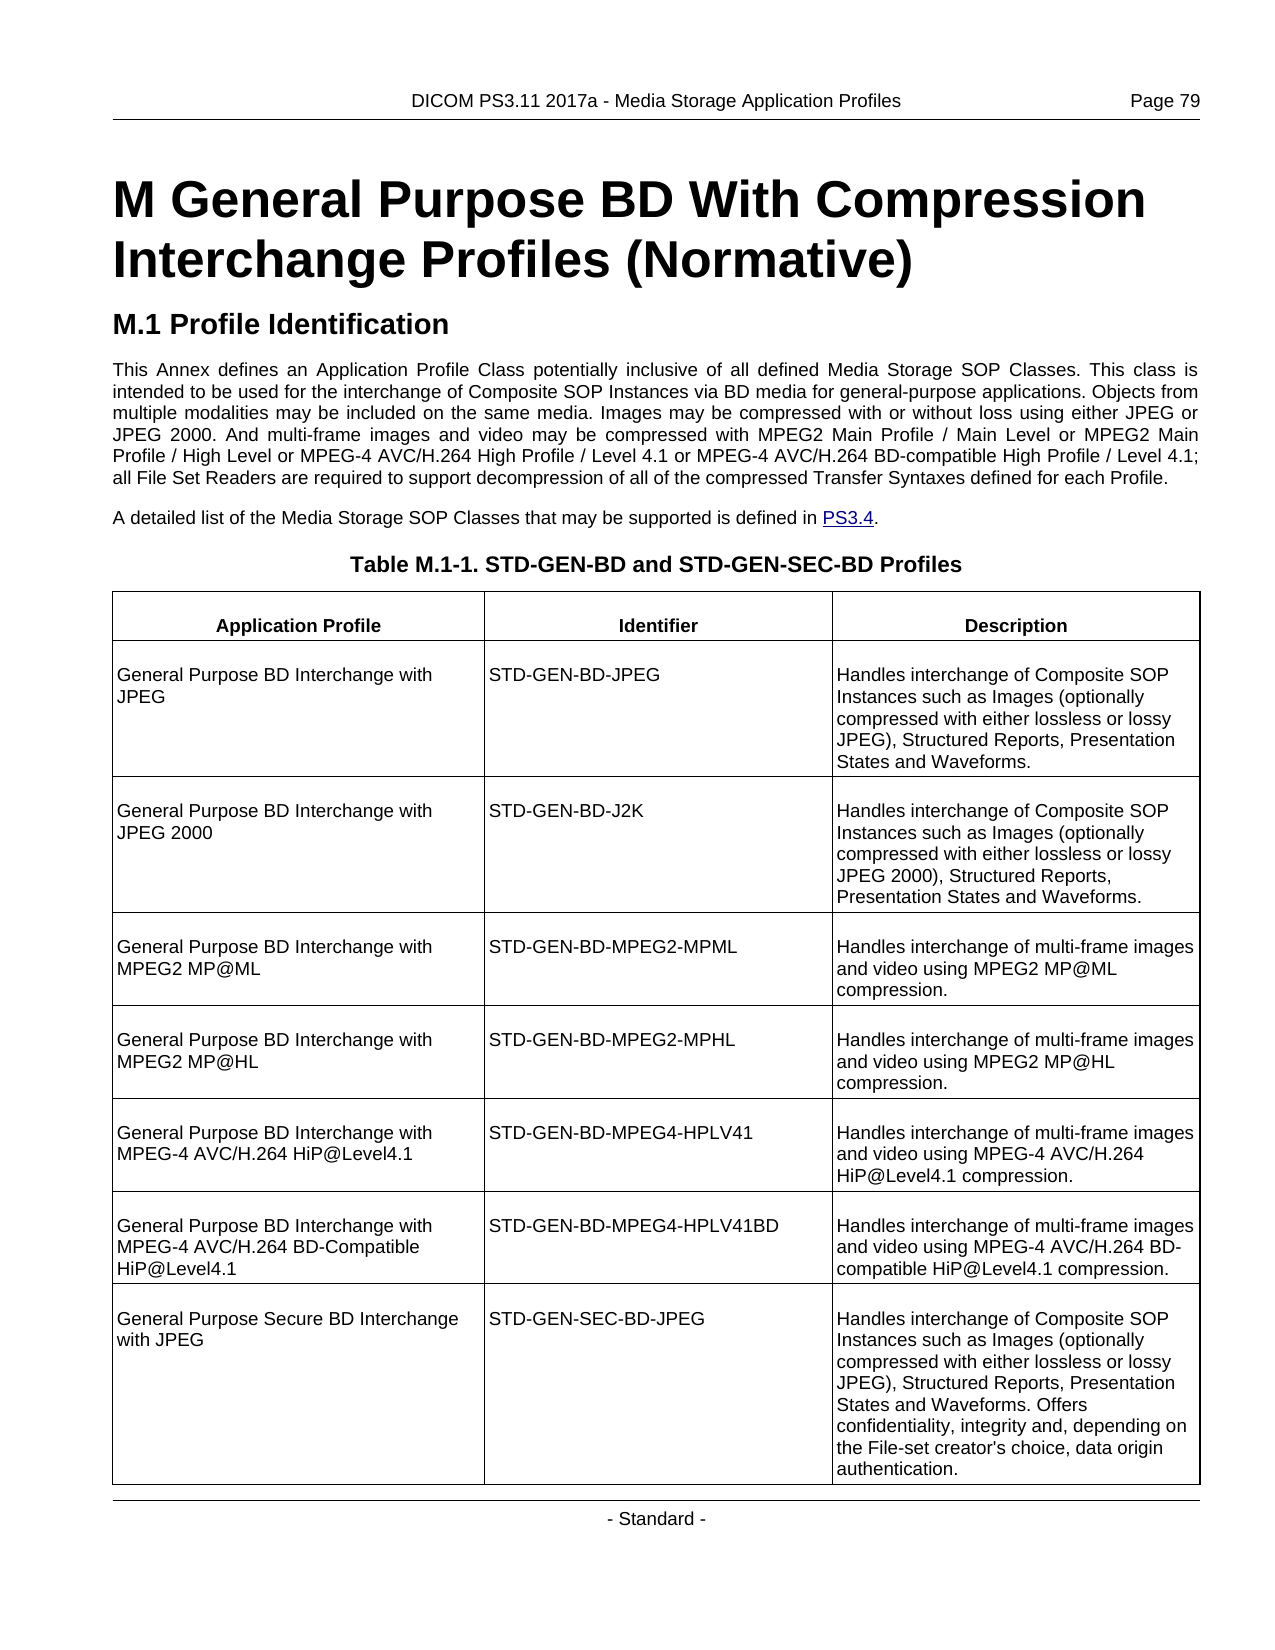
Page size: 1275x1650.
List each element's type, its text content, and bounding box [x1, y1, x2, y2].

table_header Description [833, 592, 1199, 640]
table_cell STD-GEN-BD-J2K [485, 777, 832, 912]
table_cell Handles interchange of multi-frame images and video using MPEG-4 AVC/H.264 BD-compatible HiP@Level4.1 compression. [833, 1192, 1199, 1283]
table_cell STD-GEN-BD-MPEG2-MPML [485, 913, 832, 1005]
table_cell General Purpose BD Interchange with MPEG-4 AVC/H.264 BD-Compatible HiP@Level4.1 [113, 1192, 484, 1283]
table_cell STD-GEN-BD-MPEG4-HPLV41 [485, 1099, 832, 1191]
text M.1 Profile Identification [112, 307, 1200, 340]
text Table M.1-1. STD-GEN-BD and STD-GEN-SEC-BD Profiles [112, 551, 1200, 577]
table_header Identifier [485, 592, 832, 640]
table_header Application Profile [113, 592, 484, 640]
table_cell General Purpose BD Interchange with MPEG-4 AVC/H.264 HiP@Level4.1 [113, 1099, 484, 1191]
table_cell STD-GEN-BD-MPEG2-MPHL [485, 1006, 832, 1098]
text This Annex defines an Application Profile Class potentially inclusive of all defined Media Storage SOP Classes. This class is intended to be used for the interchange of Composite SOP Instances via BD media for general-purpose applications. Objects from multiple modalities may be included on the same media. Images may be compressed with or without loss using either JPEG or JPEG 2000. And multi-frame images and video may be compressed with MPEG2 Main Profile / Main Level or MPEG2 Main Profile / High Level or MPEG-4 AVC/H.264 High Profile / Level 4.1 or MPEG-4 AVC/H.264 BD-compatible High Profile / Level 4.1; all File Set Readers are required to support decompression of all of the compressed Transfer Syntaxes defined for each Profile. [112, 359, 1200, 488]
table_cell STD-GEN-SEC-BD-JPEG [485, 1284, 832, 1484]
table_cell General Purpose BD Interchange with JPEG [113, 641, 484, 776]
table_cell STD-GEN-BD-MPEG4-HPLV41BD [485, 1192, 832, 1283]
table_cell Handles interchange of multi-frame images and video using MPEG2 MP@HL compression. [833, 1006, 1199, 1098]
text A detailed list of the Media Storage SOP Classes that may be supported is defined in PS3.4. [112, 507, 1200, 529]
table_cell General Purpose Secure BD Interchange with JPEG [113, 1284, 484, 1484]
table_cell General Purpose BD Interchange with MPEG2 MP@HL [113, 1006, 484, 1098]
table_cell STD-GEN-BD-JPEG [485, 641, 832, 776]
table_cell Handles interchange of Composite SOP Instances such as Images (optionally compressed with either lossless or lossy JPEG), Structured Reports, Presentation States and Waveforms. Offers confidentiality, integrity and, depending on the File-set creator's choice, data origin authentication. [833, 1284, 1199, 1484]
table_cell General Purpose BD Interchange with MPEG2 MP@ML [113, 913, 484, 1005]
table_cell Handles interchange of Composite SOP Instances such as Images (optionally compressed with either lossless or lossy JPEG), Structured Reports, Presentation States and Waveforms. [833, 641, 1199, 776]
table_cell Handles interchange of Composite SOP Instances such as Images (optionally compressed with either lossless or lossy JPEG 2000), Structured Reports, Presentation States and Waveforms. [833, 777, 1199, 912]
table_cell Handles interchange of multi-frame images and video using MPEG-4 AVC/H.264 HiP@Level4.1 compression. [833, 1099, 1199, 1191]
table_cell General Purpose BD Interchange with JPEG 2000 [113, 777, 484, 912]
text M General Purpose BD With Compression Interchange Profiles (Normative) [112, 169, 1200, 288]
table_cell Handles interchange of multi-frame images and video using MPEG2 MP@ML compression. [833, 913, 1199, 1005]
